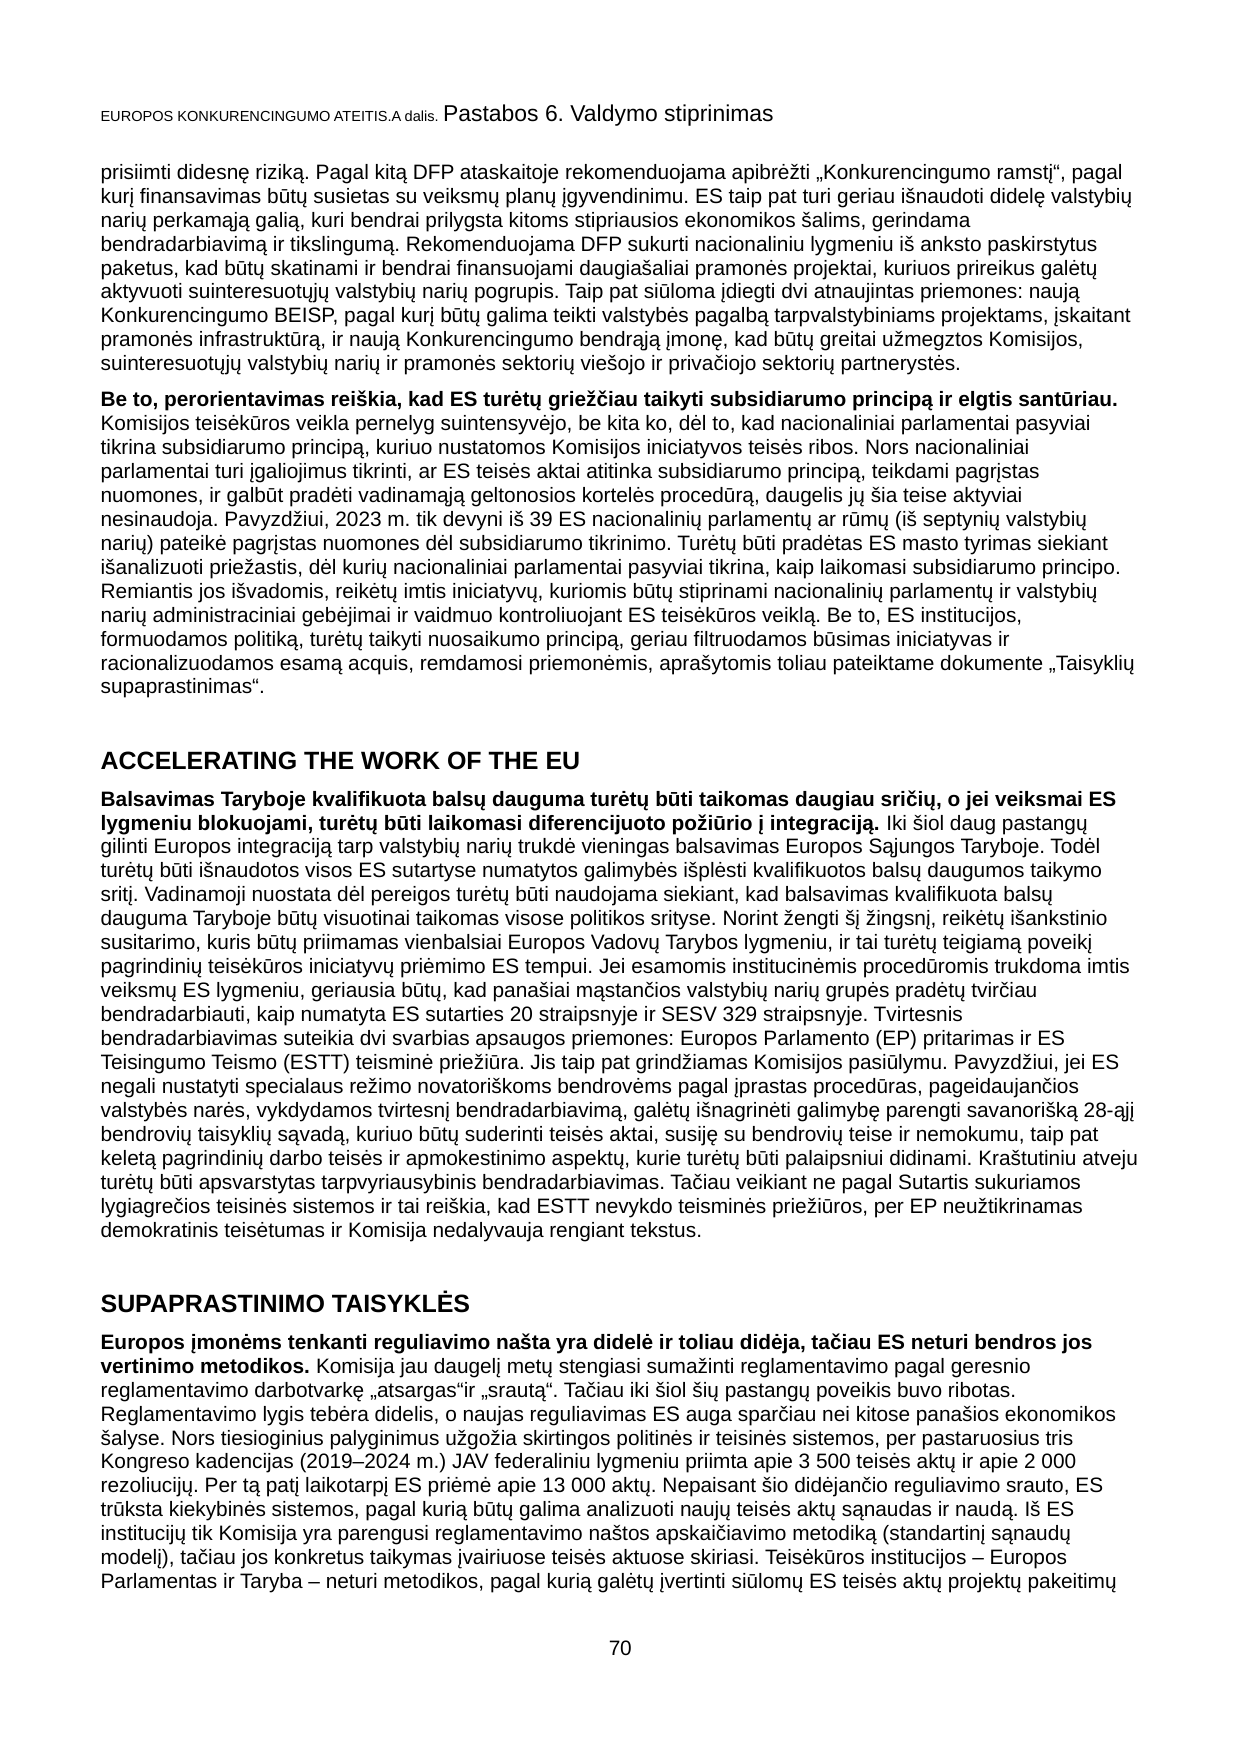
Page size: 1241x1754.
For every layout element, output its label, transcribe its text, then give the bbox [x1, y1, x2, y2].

text Be to, perorientavimas reiškia, kad ES turėtų griežčiau taikyti subsidiarumo principą ir elgtis santūriau. Komisijos teisėkūros veikla pernelyg suintensyvėjo, be kita ko, dėl to, kad nacionaliniai parlamentai pasyviai tikrina subsidiarumo principą, kuriuo nustatomos Komisijos iniciatyvos teisės ribos. Nors nacionaliniai parlamentai turi įgaliojimus tikrinti, ar ES teisės aktai atitinka subsidiarumo principą, teikdami pagrįstas nuomones, ir galbūt pradėti vadinamąją geltonosios kortelės procedūrą, daugelis jų šia teise aktyviai nesinaudoja. Pavyzdžiui, 2023 m. tik devyni iš 39 ES nacionalinių parlamentų ar rūmų (iš septynių valstybių narių) pateikė pagrįstas nuomones dėl subsidiarumo tikrinimo. Turėtų būti pradėtas ES masto tyrimas siekiant išanalizuoti priežastis, dėl kurių nacionaliniai parlamentai pasyviai tikrina, kaip laikomasi subsidiarumo principo. Remiantis jos išvadomis, reikėtų imtis iniciatyvų, kuriomis būtų stiprinami nacionalinių parlamentų ir valstybių narių administraciniai gebėjimai ir vaidmuo kontroliuojant ES teisėkūros veiklą. Be to, ES institucijos, formuodamos politiką, turėtų taikyti nuosaikumo principą, geriau filtruodamos būsimas iniciatyvas ir racionalizuodamos esamą acquis, remdamosi priemonėmis, aprašytomis toliau pateiktame dokumente „Taisyklių supaprastinimas“. [100, 387, 1140, 698]
text ACCELERATING THE WORK OF THE EU [100, 746, 1140, 774]
text Europos įmonėms tenkanti reguliavimo našta yra didelė ir toliau didėja, tačiau ES neturi bendros jos vertinimo metodikos. Komisija jau daugelį metų stengiasi sumažinti reglamentavimo pagal geresnio reglamentavimo darbotvarkę „atsargas“ir „srautą“. Tačiau iki šiol šių pastangų poveikis buvo ribotas. Reglamentavimo lygis tebėra didelis, o naujas reguliavimas ES auga sparčiau nei kitose panašios ekonomikos šalyse. Nors tiesioginius palyginimus užgožia skirtingos politinės ir teisinės sistemos, per pastaruosius tris Kongreso kadencijas (2019–2024 m.) JAV federaliniu lygmeniu priimta apie 3 500 teisės aktų ir apie 2 000 rezoliucijų. Per tą patį laikotarpį ES priėmė apie 13 000 aktų. Nepaisant šio didėjančio reguliavimo srauto, ES trūksta kiekybinės sistemos, pagal kurią būtų galima analizuoti naujų teisės aktų sąnaudas ir naudą. Iš ES institucijų tik Komisija yra parengusi reglamentavimo naštos apskaičiavimo metodiką (standartinį sąnaudų modelį), tačiau jos konkretus taikymas įvairiuose teisės aktuose skiriasi. Teisėkūros institucijos – Europos Parlamentas ir Taryba – neturi metodikos, pagal kurią galėtų įvertinti siūlomų ES teisės aktų projektų pakeitimų [100, 1329, 1140, 1593]
text Balsavimas Taryboje kvalifikuota balsų dauguma turėtų būti taikomas daugiau sričių, o jei veiksmai ES lygmeniu blokuojami, turėtų būti laikomasi diferencijuoto požiūrio į integraciją. Iki šiol daug pastangų gilinti Europos integraciją tarp valstybių narių trukdė vieningas balsavimas Europos Sąjungos Taryboje. Todėl turėtų būti išnaudotos visos ES sutartyse numatytos galimybės išplėsti kvalifikuotos balsų daugumos taikymo sritį. Vadinamoji nuostata dėl pereigos turėtų būti naudojama siekiant, kad balsavimas kvalifikuota balsų dauguma Taryboje būtų visuotinai taikomas visose politikos srityse. Norint žengti šį žingsnį, reikėtų išankstinio susitarimo, kuris būtų priimamas vienbalsiai Europos Vadovų Tarybos lygmeniu, ir tai turėtų teigiamą poveikį pagrindinių teisėkūros iniciatyvų priėmimo ES tempui. Jei esamomis institucinėmis procedūromis trukdoma imtis veiksmų ES lygmeniu, geriausia būtų, kad panašiai mąstančios valstybių narių grupės pradėtų tvirčiau bendradarbiauti, kaip numatyta ES sutarties 20 straipsnyje ir SESV 329 straipsnyje. Tvirtesnis bendradarbiavimas suteikia dvi svarbias apsaugos priemones: Europos Parlamento (EP) pritarimas ir ES Teisingumo Teismo (ESTT) teisminė priežiūra. Jis taip pat grindžiamas Komisijos pasiūlymu. Pavyzdžiui, jei ES negali nustatyti specialaus režimo novatoriškoms bendrovėms pagal įprastas procedūras, pageidaujančios valstybės narės, vykdydamos tvirtesnį bendradarbiavimą, galėtų išnagrinėti galimybę parengti savanorišką 28-ąjį bendrovių taisyklių sąvadą, kuriuo būtų suderinti teisės aktai, susiję su bendrovių teise ir nemokumu, taip pat keletą pagrindinių darbo teisės ir apmokestinimo aspektų, kurie turėtų būti palaipsniui didinami. Kraštutiniu atveju turėtų būti apsvarstytas tarpvyriausybinis bendradarbiavimas. Tačiau veikiant ne pagal Sutartis sukuriamos lygiagrečios teisinės sistemos ir tai reiškia, kad ESTT nevykdo teisminės priežiūros, per EP neužtikrinamas demokratinis teisėtumas ir Komisija nedalyvauja rengiant tekstus. [100, 786, 1140, 1242]
text SUPAPRASTINIMO TAISYKLĖS [100, 1289, 1140, 1318]
text prisiimti didesnę riziką. Pagal kitą DFP ataskaitoje rekomenduojama apibrėžti „Konkurencingumo ramstį“, pagal kurį finansavimas būtų susietas su veiksmų planų įgyvendinimu. ES taip pat turi geriau išnaudoti didelę valstybių narių perkamąją galią, kuri bendrai prilygsta kitoms stipriausios ekonomikos šalims, gerindama bendradarbiavimą ir tikslingumą. Rekomenduojama DFP sukurti nacionaliniu lygmeniu iš anksto paskirstytus paketus, kad būtų skatinami ir bendrai finansuojami daugiašaliai pramonės projektai, kuriuos prireikus galėtų aktyvuoti suinteresuotųjų valstybių narių pogrupis. Taip pat siūloma įdiegti dvi atnaujintas priemones: naują Konkurencingumo BEISP, pagal kurį būtų galima teikti valstybės pagalbą tarpvalstybiniams projektams, įskaitant pramonės infrastruktūrą, ir naują Konkurencingumo bendrąją įmonę, kad būtų greitai užmegztos Komisijos, suinteresuotųjų valstybių narių ir pramonės sektorių viešojo ir privačiojo sektorių partnerystės. [100, 159, 1140, 375]
